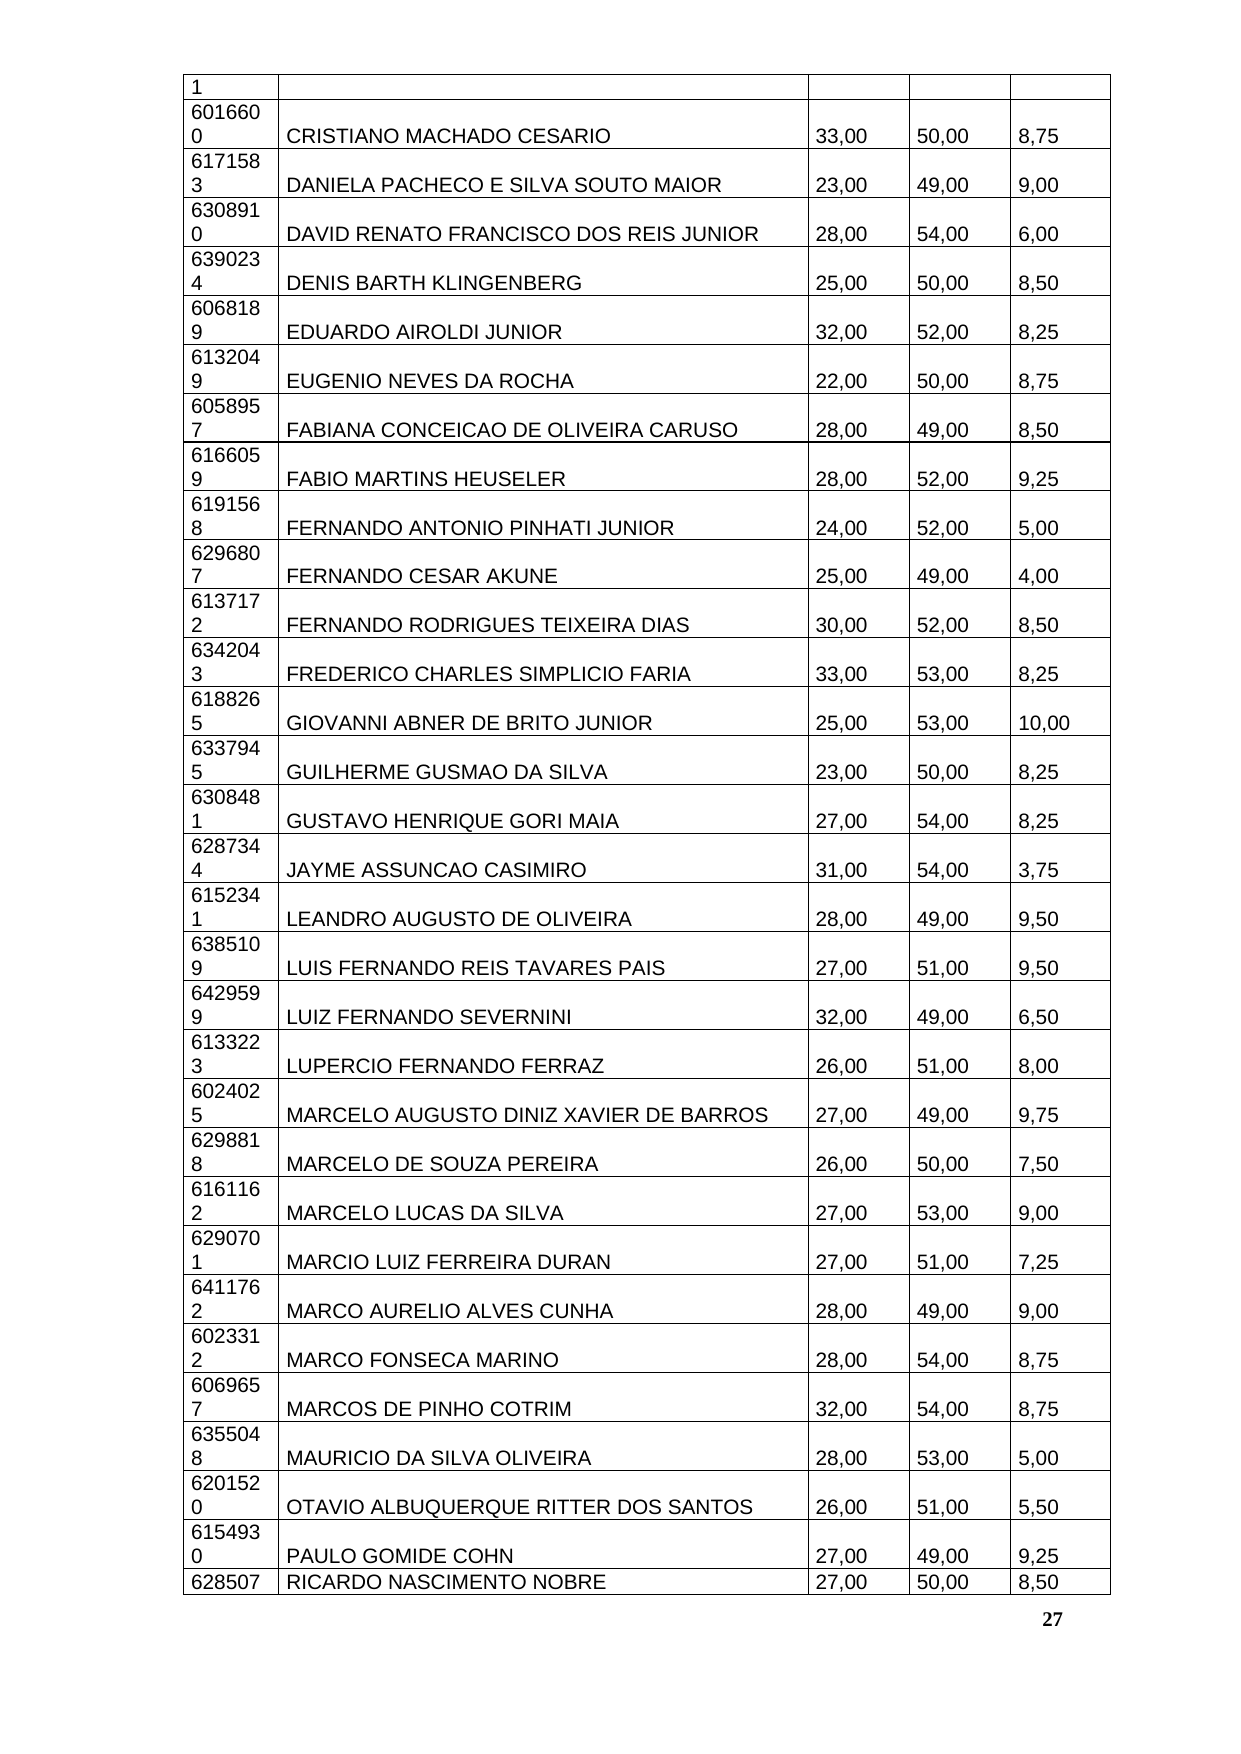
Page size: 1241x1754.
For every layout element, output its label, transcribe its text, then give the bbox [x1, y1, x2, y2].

table_cell 6068189 [184, 296, 278, 343]
table_cell 8,75 [1011, 100, 1110, 148]
table_cell 6171583 [184, 149, 278, 197]
table_cell 8,75 [1011, 1324, 1110, 1372]
table_cell 6411762 [184, 1275, 278, 1323]
table_cell MARCOS DE PINHO COTRIM [279, 1373, 808, 1421]
table_cell FERNANDO ANTONIO PINHATI JUNIOR [279, 491, 808, 539]
table_cell FREDERICO CHARLES SIMPLICIO FARIA [279, 638, 808, 686]
table_cell 6132049 [184, 345, 278, 392]
table_cell RICARDO NASCIMENTO NOBRE [279, 1569, 808, 1594]
table_cell 6296807 [184, 540, 278, 588]
table_cell 28,00 [809, 1422, 909, 1469]
table_cell 50,00 [910, 247, 1010, 294]
table_cell 8,50 [1011, 247, 1110, 294]
table_cell 6188265 [184, 687, 278, 735]
table_cell GUSTAVO HENRIQUE GORI MAIA [279, 785, 808, 833]
table_cell 49,00 [910, 981, 1010, 1029]
table_cell 54,00 [910, 198, 1010, 246]
table_cell 3,75 [1011, 834, 1110, 882]
table_cell 6287344 [184, 834, 278, 882]
table_cell 28,00 [809, 1275, 909, 1323]
table_cell 33,00 [809, 100, 909, 148]
table_cell 8,50 [1011, 1569, 1110, 1594]
table_cell 28,00 [809, 443, 909, 490]
table_cell 6355048 [184, 1422, 278, 1469]
table_cell FERNANDO RODRIGUES TEIXEIRA DIAS [279, 589, 808, 637]
table_cell 6385109 [184, 932, 278, 980]
table_cell 32,00 [809, 981, 909, 1029]
table_cell 53,00 [910, 1422, 1010, 1469]
table_cell 8,75 [1011, 1373, 1110, 1421]
table_cell 6154930 [184, 1520, 278, 1567]
table_cell 32,00 [809, 296, 909, 343]
table_cell 6133223 [184, 1030, 278, 1078]
table_cell 27,00 [809, 1569, 909, 1594]
table_cell 6,50 [1011, 981, 1110, 1029]
table_cell 52,00 [910, 443, 1010, 490]
table_cell LUIS FERNANDO REIS TAVARES PAIS [279, 932, 808, 980]
table_cell 9,00 [1011, 149, 1110, 197]
table_cell 6,00 [1011, 198, 1110, 246]
table_cell 49,00 [910, 149, 1010, 197]
table_cell MARCIO LUIZ FERREIRA DURAN [279, 1226, 808, 1274]
table_cell EUGENIO NEVES DA ROCHA [279, 345, 808, 392]
table_cell 25,00 [809, 247, 909, 294]
table_cell 32,00 [809, 1373, 909, 1421]
table_cell 628507 [184, 1569, 278, 1594]
table_cell 54,00 [910, 1373, 1010, 1421]
table_cell EDUARDO AIROLDI JUNIOR [279, 296, 808, 343]
table_cell 9,25 [1011, 1520, 1110, 1567]
table_cell 49,00 [910, 540, 1010, 588]
table_cell MAURICIO DA SILVA OLIVEIRA [279, 1422, 808, 1469]
table_cell [910, 75, 1010, 99]
table_cell 25,00 [809, 540, 909, 588]
table_cell 50,00 [910, 100, 1010, 148]
table_cell 49,00 [910, 394, 1010, 441]
table_cell 50,00 [910, 345, 1010, 392]
table_cell 54,00 [910, 834, 1010, 882]
table_cell LUIZ FERNANDO SEVERNINI [279, 981, 808, 1029]
table_cell 8,25 [1011, 638, 1110, 686]
table_cell 25,00 [809, 687, 909, 735]
table_cell 54,00 [910, 785, 1010, 833]
table_cell 9,50 [1011, 932, 1110, 980]
table_cell 28,00 [809, 394, 909, 441]
table_cell 49,00 [910, 1520, 1010, 1567]
table_cell 50,00 [910, 1569, 1010, 1594]
table_cell 9,75 [1011, 1079, 1110, 1127]
table_cell MARCO AURELIO ALVES CUNHA [279, 1275, 808, 1323]
table_cell 6201520 [184, 1471, 278, 1518]
table_cell [279, 75, 808, 99]
table_cell 23,00 [809, 149, 909, 197]
table_cell 28,00 [809, 198, 909, 246]
table_cell 4,00 [1011, 540, 1110, 588]
table_cell 26,00 [809, 1471, 909, 1518]
table_cell 9,00 [1011, 1177, 1110, 1225]
table_cell 6161162 [184, 1177, 278, 1225]
table_cell 8,00 [1011, 1030, 1110, 1078]
table_cell 10,00 [1011, 687, 1110, 735]
table_cell DENIS BARTH KLINGENBERG [279, 247, 808, 294]
table_cell 6016600 [184, 100, 278, 148]
table_cell GUILHERME GUSMAO DA SILVA [279, 736, 808, 784]
table_cell [1011, 75, 1110, 99]
table_cell 31,00 [809, 834, 909, 882]
table_cell 33,00 [809, 638, 909, 686]
table_cell MARCELO DE SOUZA PEREIRA [279, 1128, 808, 1176]
table_cell 49,00 [910, 1079, 1010, 1127]
table_cell 51,00 [910, 1471, 1010, 1518]
table_cell 6342043 [184, 638, 278, 686]
table_cell 52,00 [910, 589, 1010, 637]
table_cell OTAVIO ALBUQUERQUE RITTER DOS SANTOS [279, 1471, 808, 1518]
table_cell 53,00 [910, 638, 1010, 686]
table_cell 28,00 [809, 1324, 909, 1372]
table_cell 9,00 [1011, 1275, 1110, 1323]
table_cell 30,00 [809, 589, 909, 637]
table_cell 27,00 [809, 1520, 909, 1567]
table_cell 53,00 [910, 1177, 1010, 1225]
table_cell 6058957 [184, 394, 278, 441]
table_cell DAVID RENATO FRANCISCO DOS REIS JUNIOR [279, 198, 808, 246]
table_cell DANIELA PACHECO E SILVA SOUTO MAIOR [279, 149, 808, 197]
table_cell 6137172 [184, 589, 278, 637]
table_cell 27,00 [809, 1079, 909, 1127]
table_cell 6069657 [184, 1373, 278, 1421]
table_cell 8,25 [1011, 785, 1110, 833]
table_cell GIOVANNI ABNER DE BRITO JUNIOR [279, 687, 808, 735]
table_cell 26,00 [809, 1030, 909, 1078]
table_cell 49,00 [910, 1275, 1010, 1323]
table_cell 8,50 [1011, 589, 1110, 637]
table_cell 27,00 [809, 1226, 909, 1274]
table_cell 6166059 [184, 443, 278, 490]
table_cell 53,00 [910, 687, 1010, 735]
table_cell 22,00 [809, 345, 909, 392]
table_cell 50,00 [910, 1128, 1010, 1176]
table_cell 26,00 [809, 1128, 909, 1176]
table_cell 6024025 [184, 1079, 278, 1127]
table_cell MARCO FONSECA MARINO [279, 1324, 808, 1372]
table_cell PAULO GOMIDE COHN [279, 1520, 808, 1567]
table_cell 49,00 [910, 883, 1010, 931]
table_cell 7,50 [1011, 1128, 1110, 1176]
table_cell 6429599 [184, 981, 278, 1029]
table_cell 9,25 [1011, 443, 1110, 490]
table_cell 8,25 [1011, 296, 1110, 343]
table_cell 6298818 [184, 1128, 278, 1176]
table_cell 6191568 [184, 491, 278, 539]
table_cell 5,00 [1011, 491, 1110, 539]
table_cell 8,75 [1011, 345, 1110, 392]
table_cell 52,00 [910, 491, 1010, 539]
table_cell 54,00 [910, 1324, 1010, 1372]
table_cell FABIANA CONCEICAO DE OLIVEIRA CARUSO [279, 394, 808, 441]
table_cell 52,00 [910, 296, 1010, 343]
table_cell LEANDRO AUGUSTO DE OLIVEIRA [279, 883, 808, 931]
table_cell 23,00 [809, 736, 909, 784]
table_cell 50,00 [910, 736, 1010, 784]
table_cell FERNANDO CESAR AKUNE [279, 540, 808, 588]
table_cell 9,50 [1011, 883, 1110, 931]
table_cell 6152341 [184, 883, 278, 931]
table_cell 6290701 [184, 1226, 278, 1274]
table_cell 27,00 [809, 785, 909, 833]
table_cell 8,25 [1011, 736, 1110, 784]
table_cell 51,00 [910, 1030, 1010, 1078]
table_cell LUPERCIO FERNANDO FERRAZ [279, 1030, 808, 1078]
table_cell MARCELO LUCAS DA SILVA [279, 1177, 808, 1225]
table_cell 27,00 [809, 932, 909, 980]
table_cell 24,00 [809, 491, 909, 539]
table_cell 6023312 [184, 1324, 278, 1372]
table_cell 51,00 [910, 1226, 1010, 1274]
table_cell 6308910 [184, 198, 278, 246]
table_cell 7,25 [1011, 1226, 1110, 1274]
table_cell 51,00 [910, 932, 1010, 980]
table_cell 28,00 [809, 883, 909, 931]
table_cell [809, 75, 909, 99]
table_cell FABIO MARTINS HEUSELER [279, 443, 808, 490]
table_cell JAYME ASSUNCAO CASIMIRO [279, 834, 808, 882]
table_cell 1 [184, 75, 278, 99]
table_cell 5,50 [1011, 1471, 1110, 1518]
table_cell 6308481 [184, 785, 278, 833]
table_cell 27,00 [809, 1177, 909, 1225]
table_cell CRISTIANO MACHADO CESARIO [279, 100, 808, 148]
table_cell 6390234 [184, 247, 278, 294]
table_cell 5,00 [1011, 1422, 1110, 1469]
table_cell 8,50 [1011, 394, 1110, 441]
table_cell 6337945 [184, 736, 278, 784]
table_cell MARCELO AUGUSTO DINIZ XAVIER DE BARROS [279, 1079, 808, 1127]
